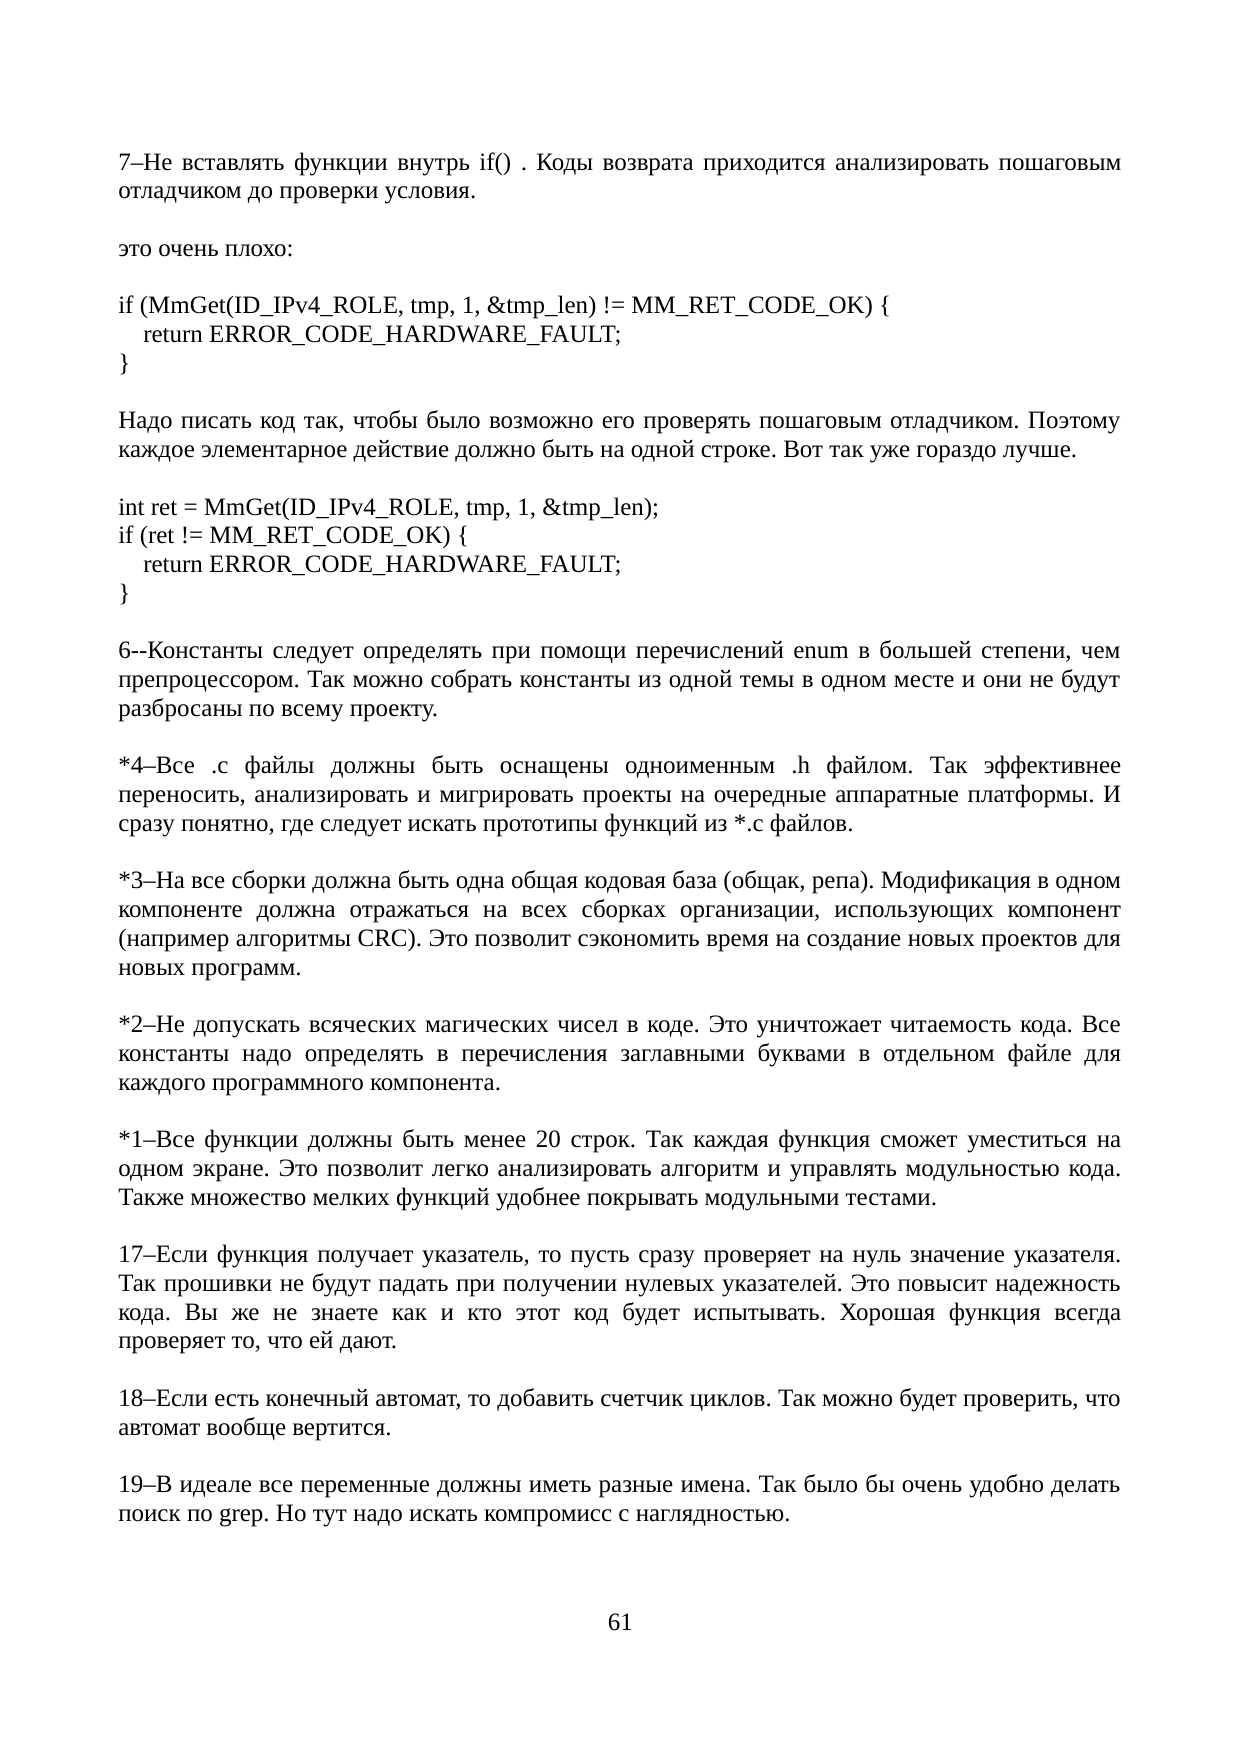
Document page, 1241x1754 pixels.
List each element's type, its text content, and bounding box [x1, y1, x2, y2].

text 17–Если функция получает указатель, то пусть сразу проверяет на нуль значение указателя. Так прошивки не будут падать при получении нулевых указателей. Это повысит надежность кода. Вы же не знаете как и кто этот код будет испытывать. Хорошая функция всегда проверяет то, что ей дают. [118, 1239, 1122, 1354]
text Надо писать код так, чтобы было возможно его проверять пошаговым отладчиком. Поэтому каждое элементарное действие должно быть на одной строке. Вот так уже гораздо лучше. [118, 406, 1122, 463]
text 19–В идеале все переменные должны иметь разные имена. Так было бы очень удобно делать поиск по grep. Но тут надо искать компромисс с наглядностью. [118, 1469, 1122, 1527]
text *1–Все функции должны быть менее 20 строк. Так каждая функция сможет уместиться на одном экране. Это позволит легко анализировать алгоритм и управлять модульностью кода. Также множество мелких функций удобнее покрывать модульными тестами. [118, 1124, 1122, 1211]
text } [118, 578, 1122, 607]
text 18–Если есть конечный автомат, то добавить счетчик циклов. Так можно будет проверить, что автомат вообще вертится. [118, 1383, 1122, 1441]
text 6--Константы следует определять при помощи перечислений enum в большей степени, чем препроцессором. Так можно собрать константы из одной темы в одном месте и они не будут разбросаны по всему проекту. [118, 636, 1122, 722]
text это очень плохо: [118, 233, 1122, 262]
text int ret = MmGet(ID_IPv4_ROLE, tmp, 1, &tmp_len); [118, 492, 1122, 521]
text *2–Не допускать всяческих магических чисел в коде. Это уничтожает читаемость кода. Все константы надо определять в перечисления заглавными буквами в отдельном файле для каждого программного компонента. [118, 1009, 1122, 1096]
text return ERROR_CODE_HARDWARE_FAULT; [118, 319, 1122, 348]
text *4–Все .с файлы должны быть оснащены одноименным .h файлом. Так эффективнее переносить, анализировать и мигрировать проекты на очередные аппаратные платформы. И сразу понятно, где следует искать прототипы функций из *.c файлов. [118, 751, 1122, 837]
text 7–Не вставлять функции внутрь if() . Коды возврата приходится анализировать пошаговым отладчиком до проверки условия. [118, 147, 1122, 204]
text *3–На все сборки должна быть одна общая кодовая база (общак, репа). Модификация в одном компоненте должна отражаться на всех сборках организации, использующих компонент (например алгоритмы CRC). Это позволит сэкономить время на создание новых проектов для новых программ. [118, 866, 1122, 981]
text if (ret != MM_RET_CODE_OK) { [118, 521, 1122, 549]
text if (MmGet(ID_IPv4_ROLE, tmp, 1, &tmp_len) != MM_RET_CODE_OK) { [118, 291, 1122, 319]
text return ERROR_CODE_HARDWARE_FAULT; [118, 549, 1122, 578]
text } [118, 348, 1122, 377]
